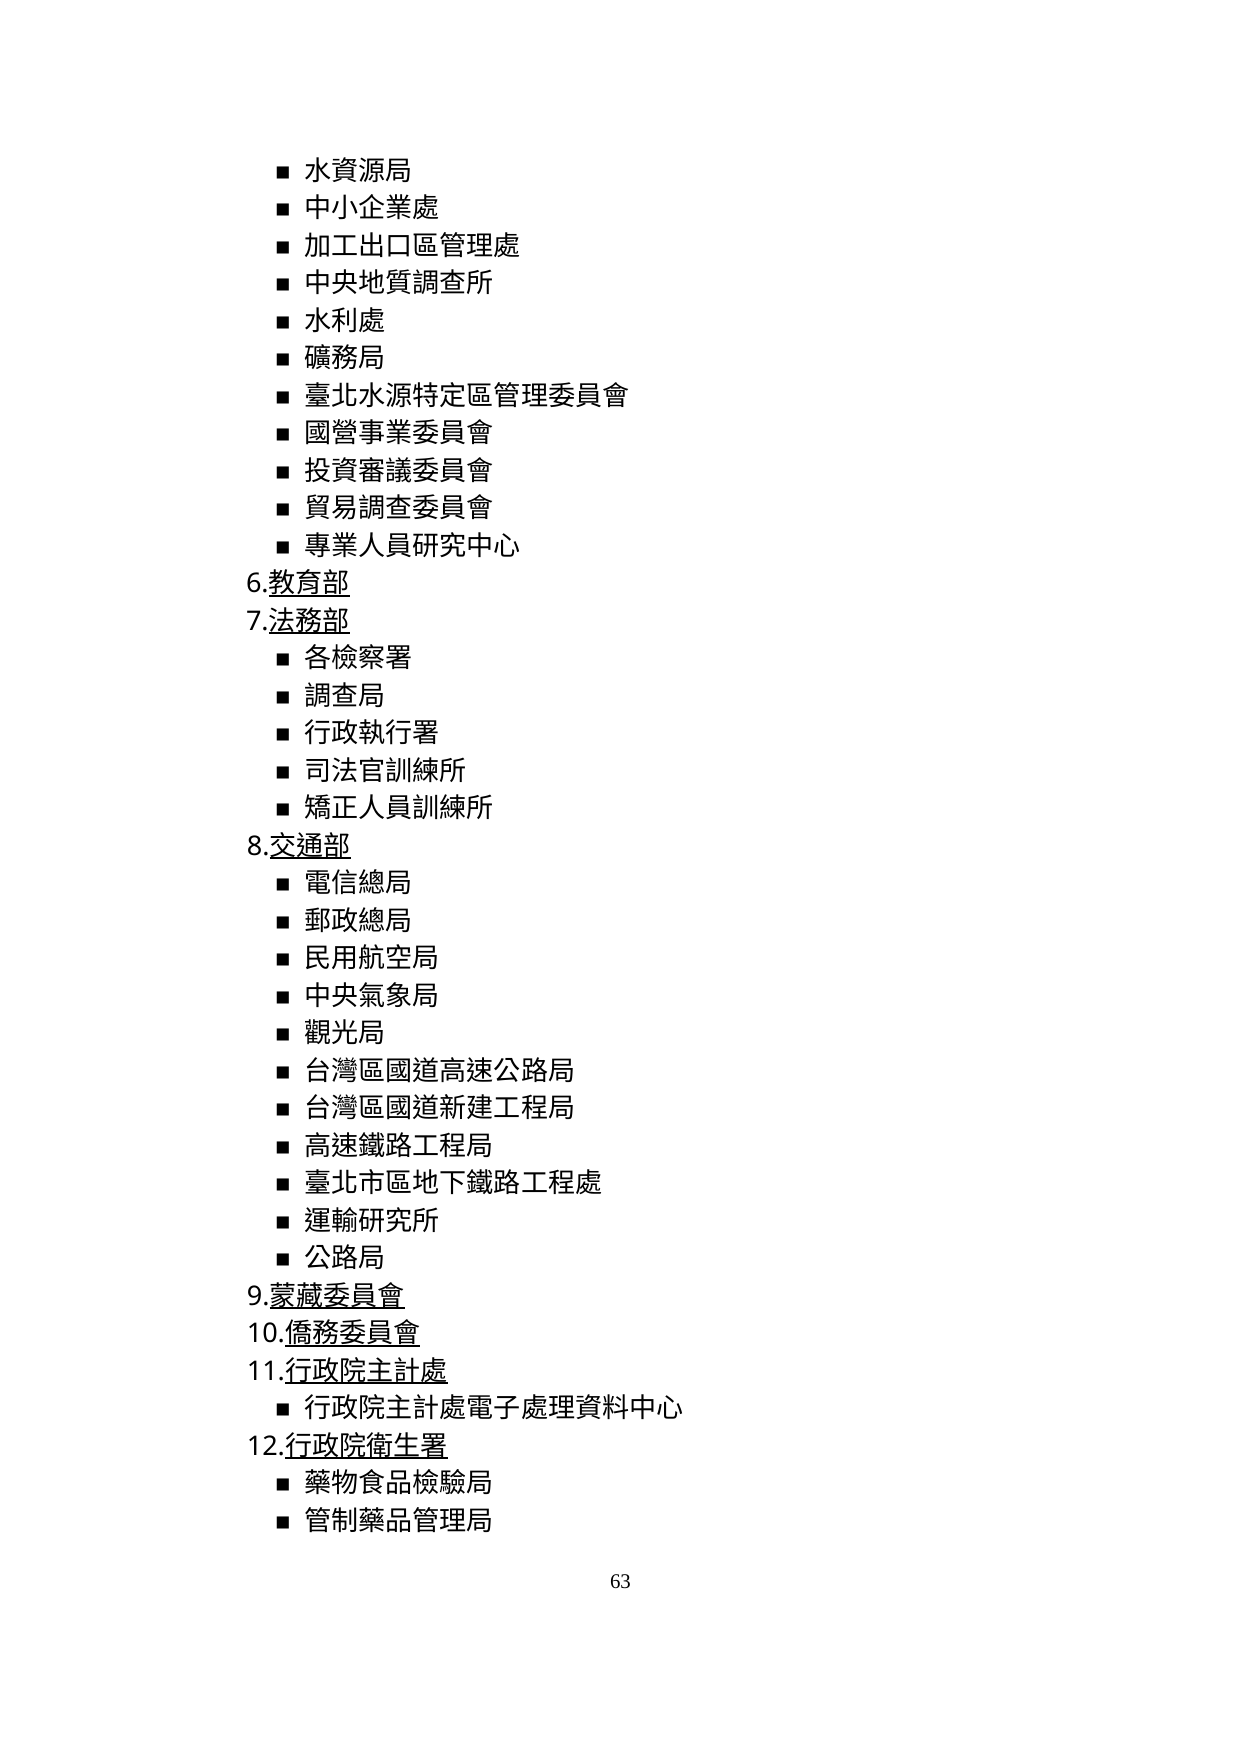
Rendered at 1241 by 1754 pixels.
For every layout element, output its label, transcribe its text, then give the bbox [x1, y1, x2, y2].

subtitle 台灣區國道高速公路局 [275, 1050, 1053, 1087]
subtitle 行政執行署 [275, 712, 1053, 750]
subtitle 9.蒙藏委員會 [247, 1275, 1053, 1312]
subtitle 公路局 [275, 1237, 1053, 1275]
subtitle 司法官訓練所 [275, 750, 1053, 787]
subtitle 觀光局 [275, 1012, 1053, 1050]
subtitle 國營事業委員會 [275, 412, 1053, 450]
subtitle 台灣區國道新建工程局 [275, 1087, 1053, 1125]
subtitle 臺北水源特定區管理委員會 [275, 375, 1053, 412]
subtitle 行政院主計處電子處理資料中心 [275, 1387, 1053, 1425]
subtitle 臺北市區地下鐵路工程處 [275, 1162, 1053, 1200]
subtitle 專業人員研究中心 [275, 525, 1053, 562]
subtitle 6.教育部 [246, 562, 1053, 600]
subtitle 8.交通部 [247, 825, 1053, 862]
subtitle 民用航空局 [275, 937, 1053, 975]
subtitle 調查局 [275, 675, 1053, 712]
subtitle 礦務局 [275, 337, 1053, 375]
subtitle 矯正人員訓練所 [275, 787, 1053, 825]
subtitle 藥物食品檢驗局 [275, 1462, 1053, 1500]
subtitle 水資源局 [275, 150, 1053, 187]
subtitle 11.行政院主計處 [247, 1350, 1053, 1387]
subtitle 加工出口區管理處 [275, 225, 1053, 262]
subtitle 12.行政院衛生署 [247, 1425, 1053, 1462]
subtitle 中央氣象局 [275, 975, 1053, 1012]
subtitle 高速鐵路工程局 [275, 1125, 1053, 1162]
subtitle 投資審議委員會 [275, 450, 1053, 487]
subtitle 水利處 [275, 300, 1053, 337]
subtitle 中小企業處 [275, 187, 1053, 225]
subtitle 運輸研究所 [275, 1200, 1053, 1237]
subtitle 7.法務部 [246, 600, 1053, 637]
subtitle 郵政總局 [275, 900, 1053, 937]
subtitle 各檢察署 [275, 637, 1053, 675]
subtitle 中央地質調查所 [275, 262, 1053, 300]
subtitle 電信總局 [275, 862, 1053, 900]
subtitle 10.僑務委員會 [247, 1312, 1053, 1350]
subtitle 貿易調查委員會 [275, 487, 1053, 525]
subtitle 管制藥品管理局 [275, 1500, 1053, 1537]
